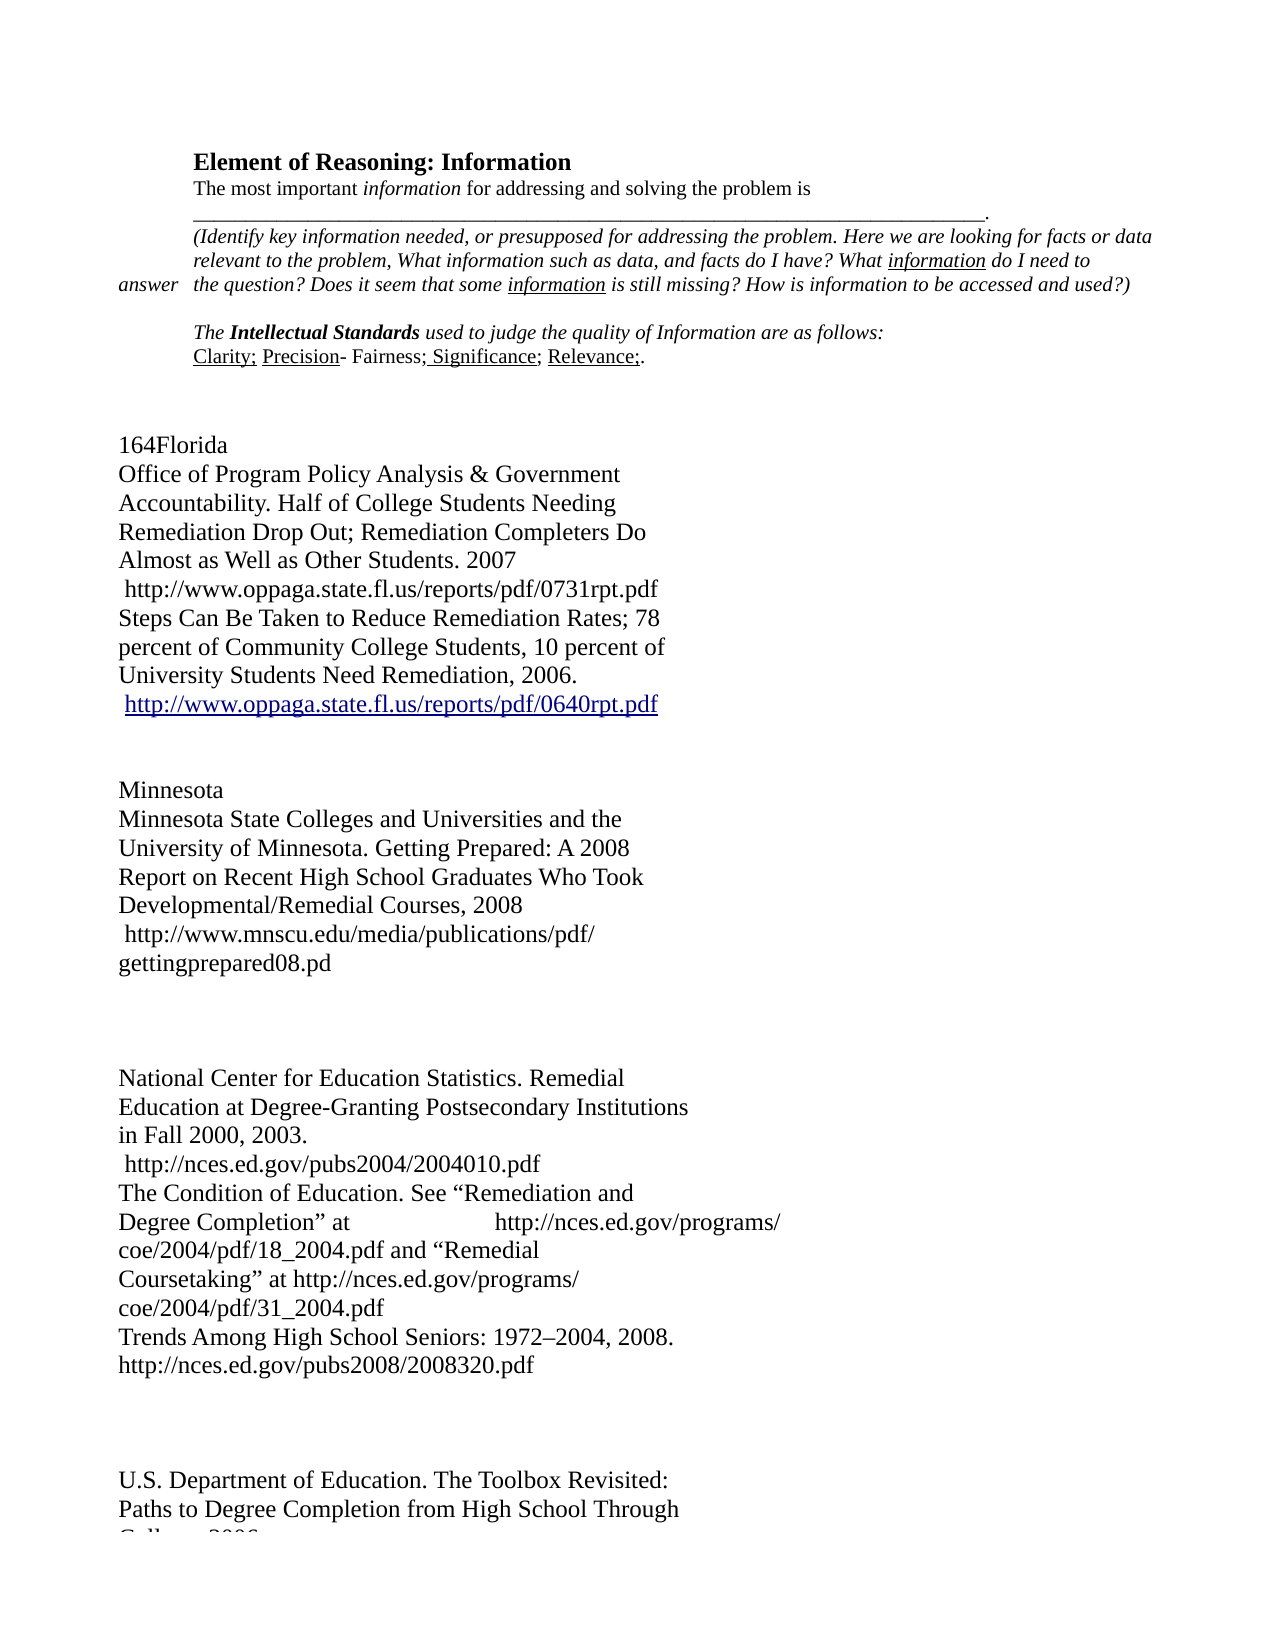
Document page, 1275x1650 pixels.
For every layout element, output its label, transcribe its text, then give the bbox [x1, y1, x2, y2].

text The Intellectual Standards used to judge the quality of Information are as follows: [118, 320, 1157, 344]
text (Identify key information needed, or presupposed for addressing the problem. Here we are looking for facts or data relevant to the problem, What information such as data, and facts do I have? What information do I need to answer the question? Does it seem that some information is still missing? How is information to be accessed and used?) [118, 224, 1157, 296]
text Clarity; Precision- Fairness; Significance; Relevance;. [118, 344, 1157, 368]
text Element of Reasoning: Information [118, 147, 1157, 176]
text The most important information for addressing and solving the problem is ____________________________________________________________________________. [118, 176, 1157, 224]
